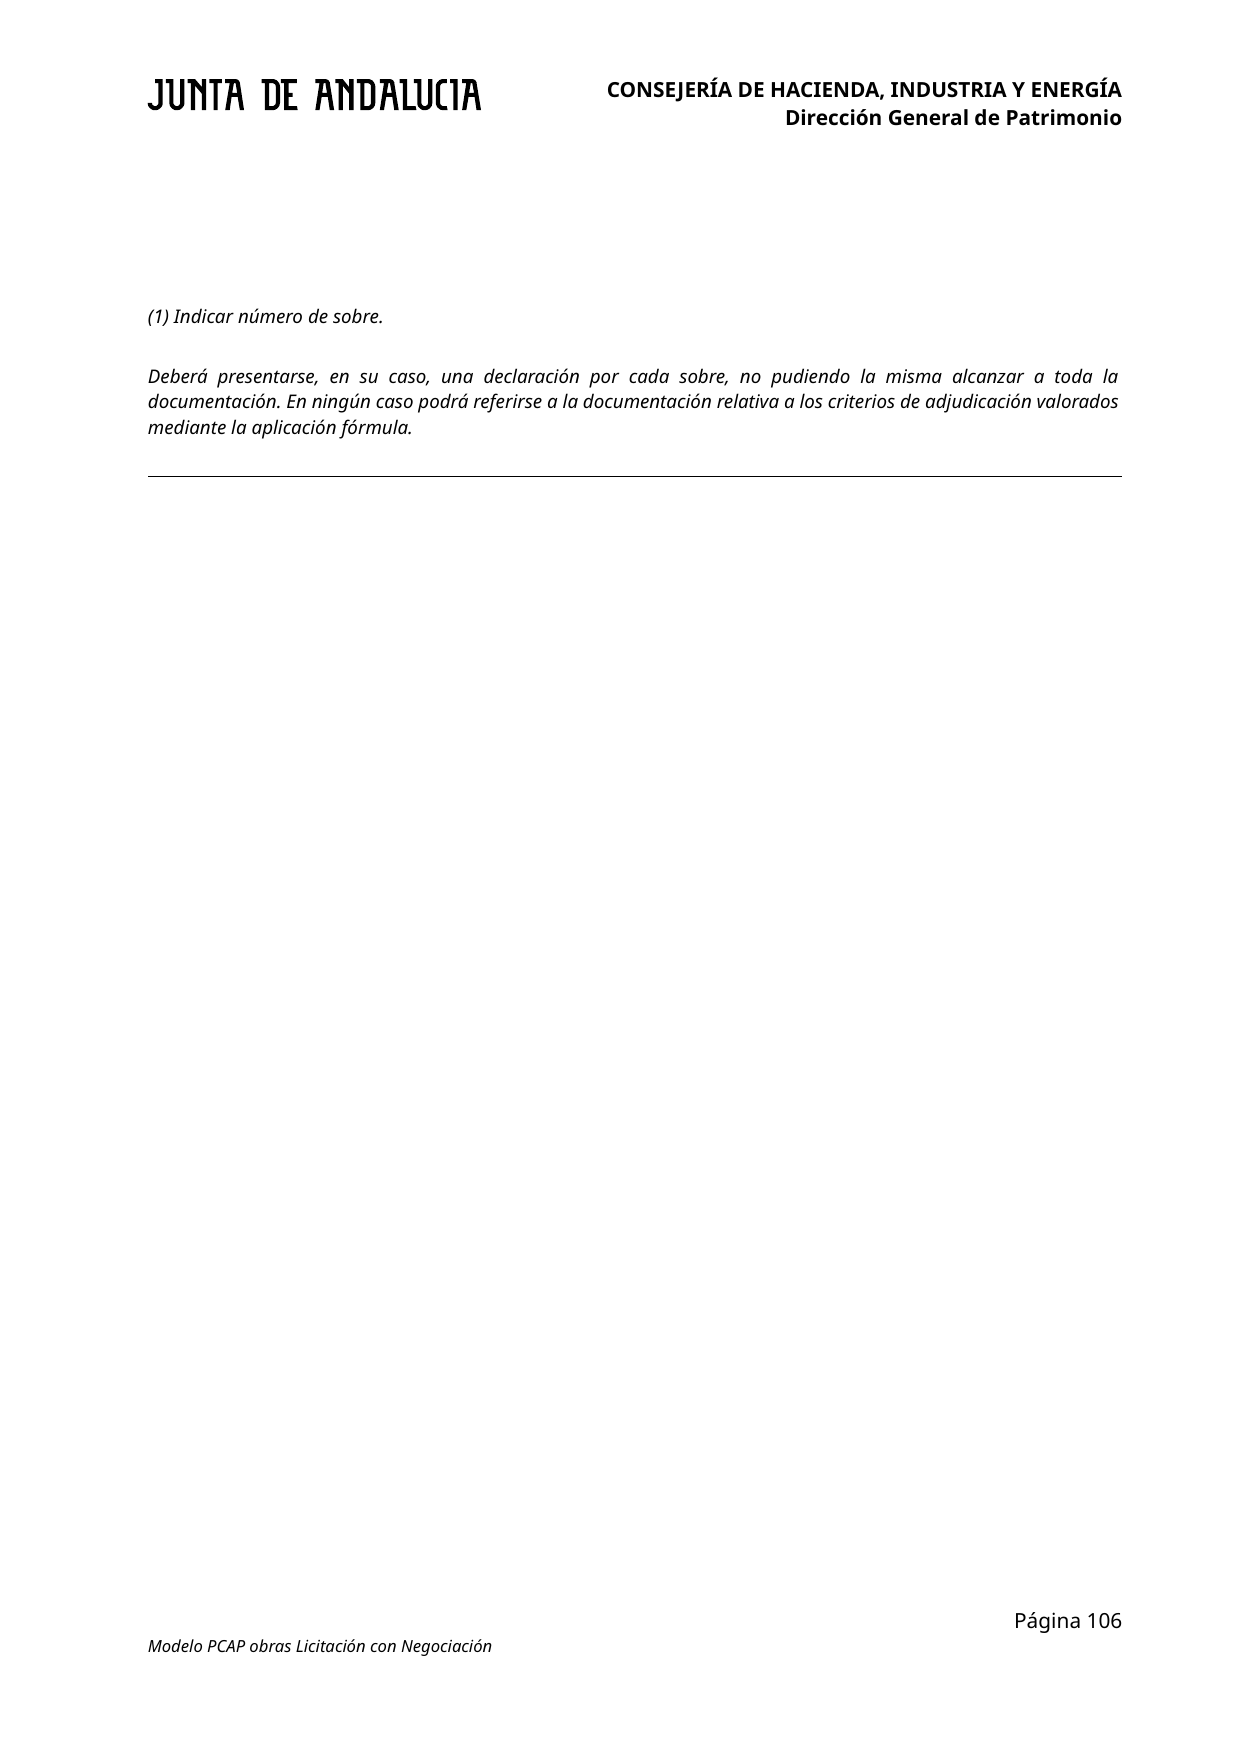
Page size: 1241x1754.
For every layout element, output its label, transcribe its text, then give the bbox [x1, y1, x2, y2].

text Deberá presentarse, en su caso, una declaración por cada sobre, no pudiendo la misma alcanzar a toda la documentación. En ningún caso podrá referirse a la documentación relativa a los criterios de adjudicación valorados mediante la aplicación fórmula. [148, 363, 1122, 440]
text (1) Indicar número de sobre. [148, 304, 1122, 329]
